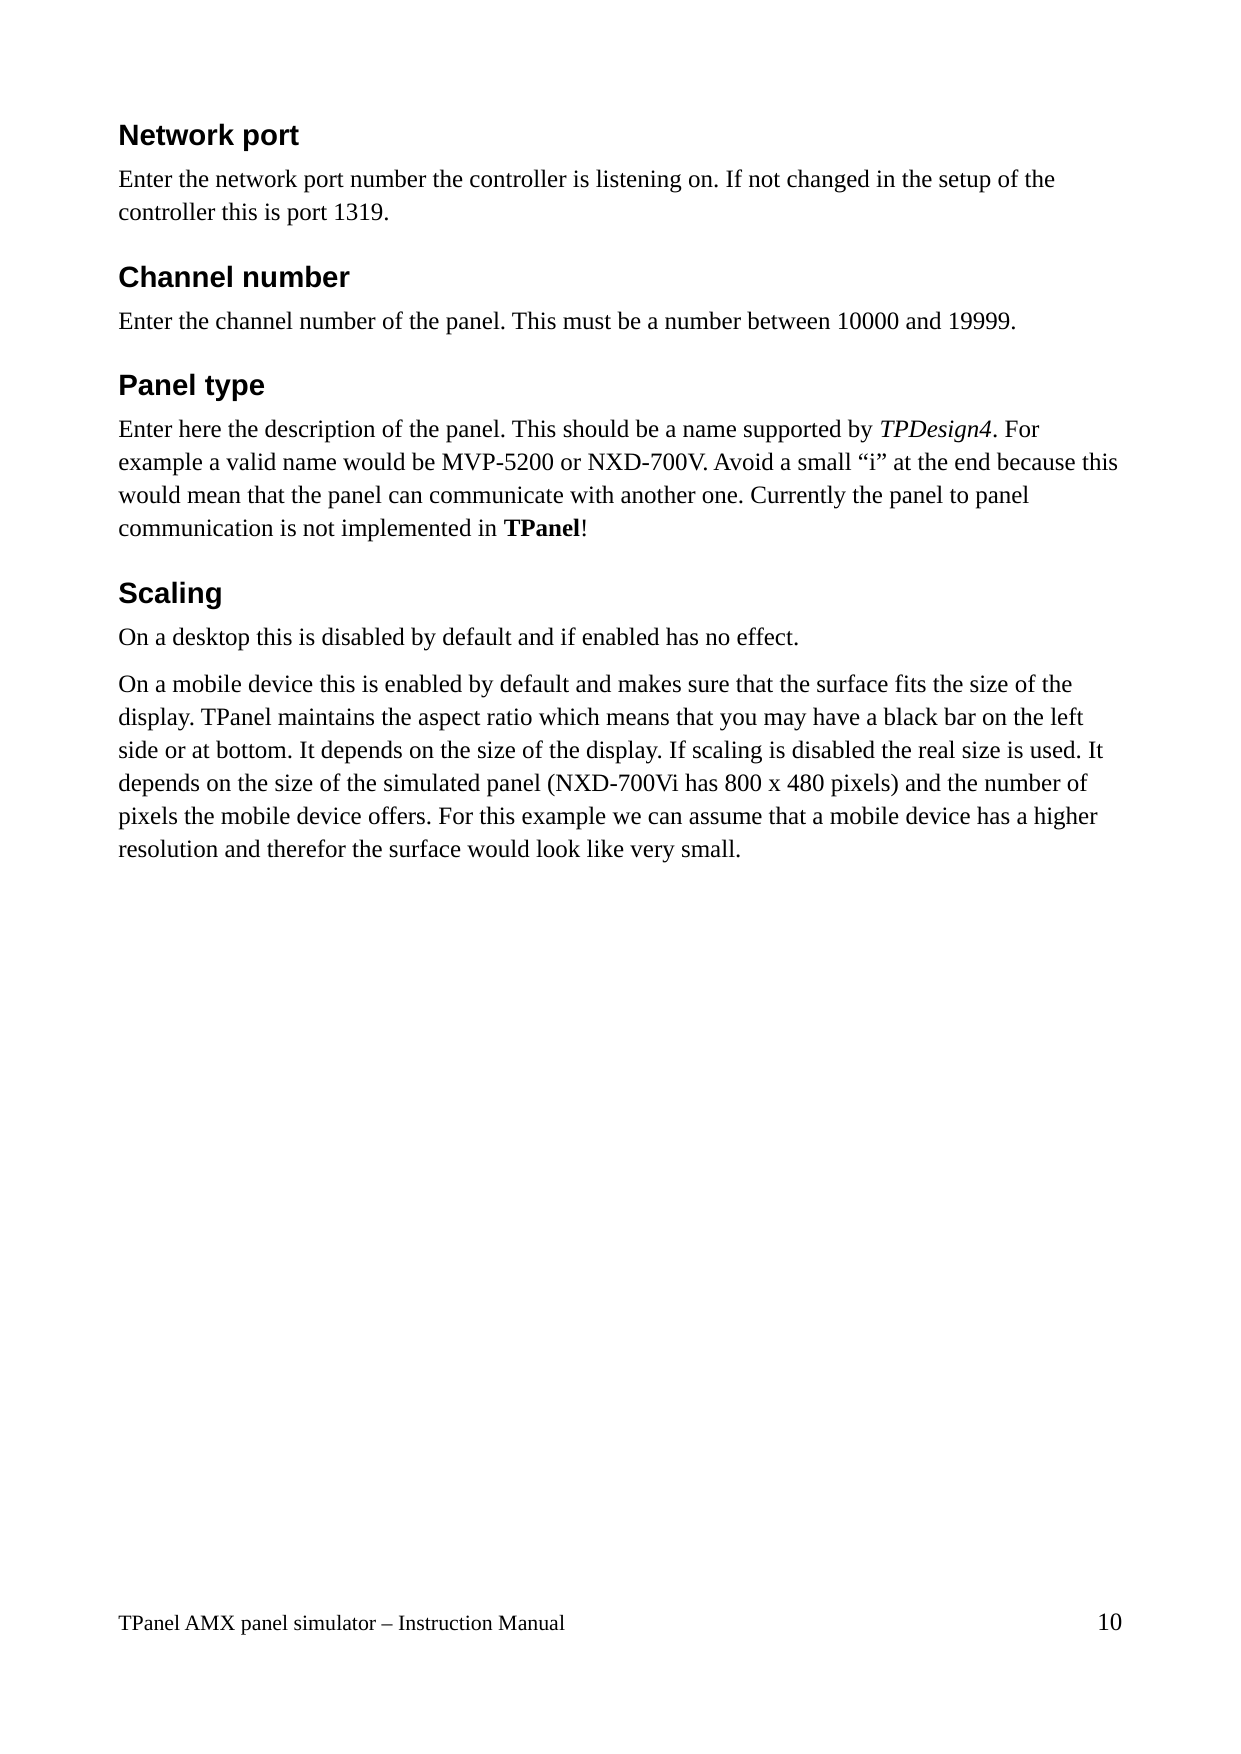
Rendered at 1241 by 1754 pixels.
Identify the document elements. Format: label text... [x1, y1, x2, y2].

subtitle Channel number [118, 259, 1122, 293]
subtitle Network port [118, 118, 1122, 152]
text On a mobile device this is enabled by default and makes sure that the surface fits the size of the display. TPanel maintains the aspect ratio which means that you may have a black bar on the left side or at bottom. It depends on the size of the display. If scaling is disabled the real size is used. It depends on the size of the simulated panel (NXD-700Vi has 800 x 480 pixels) and the number of pixels the mobile device offers. For this example we can assume that a mobile device has a higher resolution and therefor the surface would look like very small. [118, 669, 1122, 863]
text Enter here the description of the panel. This should be a name supported by TPDesign4. For example a valid name would be MVP-5200 or NXD-700V. Avoid a small “i” at the end because this would mean that the panel can communicate with another one. Currently the panel to panel communication is not implemented in TPanel! [118, 414, 1122, 542]
subtitle Panel type [118, 368, 1122, 402]
subtitle Scaling [118, 576, 1122, 609]
text On a desktop this is disabled by default and if enabled has no effect. [118, 622, 1122, 651]
text Enter the channel number of the panel. This must be a number between 10000 and 19999. [118, 306, 1122, 334]
text Enter the network port number the controller is listening on. If not changed in the setup of the controller this is port 1319. [118, 164, 1122, 226]
